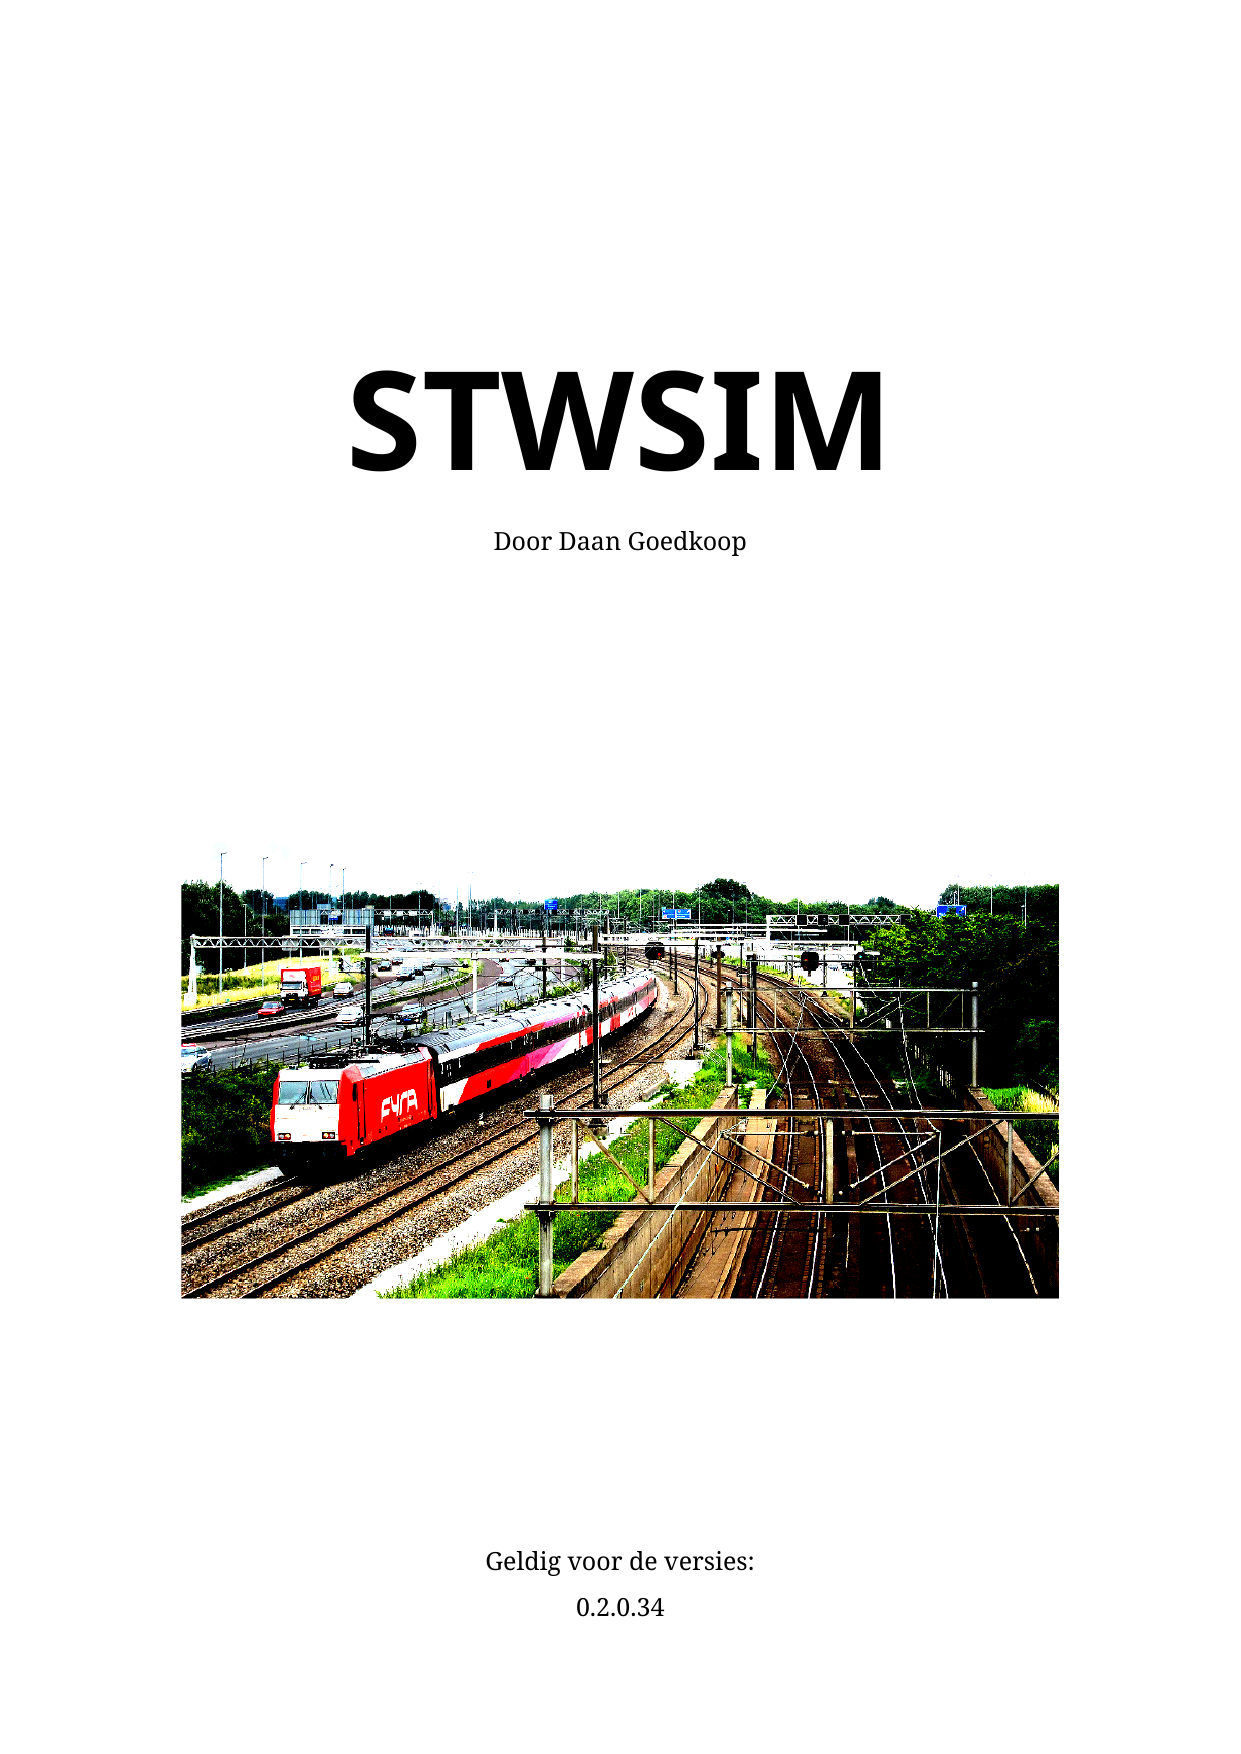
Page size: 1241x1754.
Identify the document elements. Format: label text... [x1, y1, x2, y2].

text Door Daan Goedkoop [118, 523, 1122, 557]
text Geldig voor de versies: [118, 1543, 1122, 1577]
text STWSIM [118, 324, 1122, 511]
text 0.2.0.34 [118, 1590, 1122, 1624]
